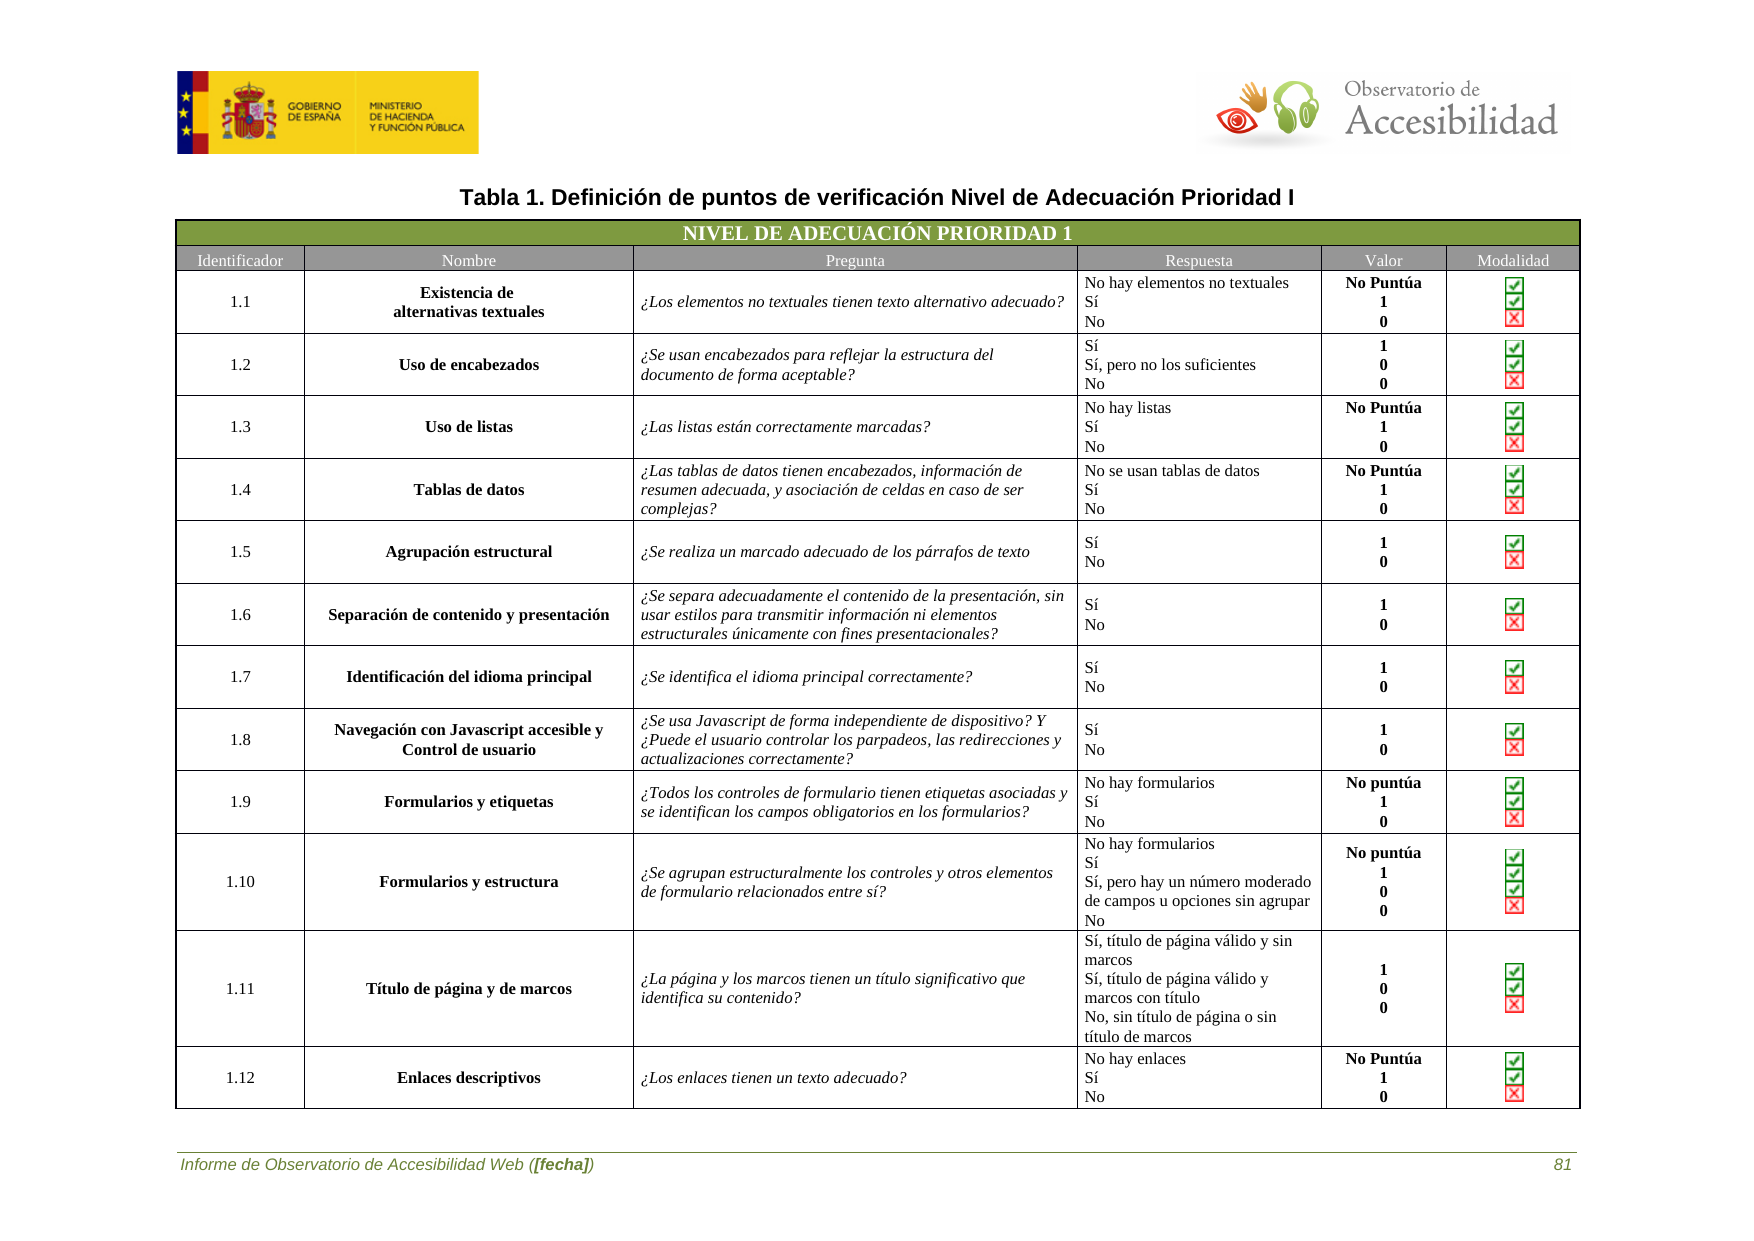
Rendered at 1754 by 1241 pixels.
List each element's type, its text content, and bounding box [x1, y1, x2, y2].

table_cell No hay formularios Sí No [1078, 771, 1321, 833]
picture [1505, 963, 1524, 1013]
table_cell Tablas de datos [305, 459, 633, 520]
table_cell 1 0 [1322, 709, 1446, 770]
table_cell Navegación con Javascript accesible y Control de usuario [305, 709, 633, 770]
table_cell Pregunta [634, 246, 1077, 270]
table_cell Respuesta [1078, 246, 1321, 270]
picture [1505, 277, 1524, 327]
table_cell No Puntúa 1 0 [1322, 271, 1446, 333]
table_cell [1447, 709, 1579, 770]
table_cell 1.5 [177, 521, 304, 583]
table_cell 1.10 [177, 834, 304, 929]
table_cell [1447, 396, 1579, 458]
table_cell Sí, título de página válido y sin marcos Sí, título de página válido y marcos con título No, sin título de página o sin título de marcos [1078, 931, 1321, 1046]
table_cell ¿Se agrupan estructuralmente los controles y otros elementos de formulario relacionados entre sí? [634, 834, 1077, 929]
table_cell Modalidad [1447, 246, 1579, 270]
table_cell ¿Todos los controles de formulario tienen etiquetas asociadas y se identifican los campos obligatorios en los formularios? [634, 771, 1077, 833]
table_cell 1 0 [1322, 584, 1446, 645]
table_cell Uso de encabezados [305, 334, 633, 395]
table_header NIVEL DE ADECUACIÓN PRIORIDAD 1 [177, 221, 1579, 245]
table_cell Identificación del idioma principal [305, 646, 633, 708]
table_cell [1447, 834, 1579, 929]
table_cell Sí No [1078, 646, 1321, 708]
table_cell Formularios y estructura [305, 834, 633, 929]
table_cell Formularios y etiquetas [305, 771, 633, 833]
table_cell [1447, 646, 1579, 708]
table_cell 1.7 [177, 646, 304, 708]
table_cell [1447, 521, 1579, 583]
table_cell ¿Se usan encabezados para reflejar la estructura del documento de forma aceptable? [634, 334, 1077, 395]
picture [1505, 723, 1524, 756]
table_cell Enlaces descriptivos [305, 1047, 633, 1108]
table_cell No hay listas Sí No [1078, 396, 1321, 458]
picture [1505, 340, 1524, 389]
table_cell 1.3 [177, 396, 304, 458]
table_cell ¿Se separa adecuadamente el contenido de la presentación, sin usar estilos para transmitir información ni elementos estructurales únicamente con fines presentacionales? [634, 584, 1077, 645]
picture [1505, 1052, 1524, 1102]
table_cell Título de página y de marcos [305, 931, 633, 1046]
table_cell 1 0 [1322, 521, 1446, 583]
table_cell Sí No [1078, 584, 1321, 645]
picture [1505, 660, 1524, 694]
table_cell Separación de contenido y presentación [305, 584, 633, 645]
table_cell ¿Los enlaces tienen un texto adecuado? [634, 1047, 1077, 1108]
table_cell Nombre [305, 246, 633, 270]
picture [1505, 402, 1524, 452]
table_cell ¿Se identifica el idioma principal correctamente? [634, 646, 1077, 708]
table_cell No Puntúa 1 0 [1322, 459, 1446, 520]
picture [1505, 535, 1524, 569]
table_cell [1447, 459, 1579, 520]
table_cell ¿Las tablas de datos tienen encabezados, información de resumen adecuada, y asociación de celdas en caso de ser complejas? [634, 459, 1077, 520]
table_cell [1447, 1047, 1579, 1108]
table_cell 1 0 0 [1322, 334, 1446, 395]
table_cell Sí No [1078, 709, 1321, 770]
table_cell ¿Las listas están correctamente marcadas? [634, 396, 1077, 458]
table_cell No hay enlaces Sí No [1078, 1047, 1321, 1108]
table_cell 1.1 [177, 271, 304, 333]
table_cell [1447, 584, 1579, 645]
text Tabla 1. Definición de puntos de verificación Nivel de Adecuación Prioridad I [177, 184, 1577, 211]
picture [1505, 849, 1524, 914]
table_cell [1447, 931, 1579, 1046]
table_cell 1.6 [177, 584, 304, 645]
table_cell [1447, 334, 1579, 395]
table_cell Identificador [177, 246, 304, 270]
table_cell ¿Los elementos no textuales tienen texto alternativo adecuado? [634, 271, 1077, 333]
table_cell 1.9 [177, 771, 304, 833]
table_cell Sí No [1078, 521, 1321, 583]
table_cell 1 0 [1322, 646, 1446, 708]
table_cell No puntúa 1 0 [1322, 771, 1446, 833]
table_cell [1447, 271, 1579, 333]
picture [1505, 598, 1524, 631]
picture [1505, 465, 1524, 514]
table_cell Sí Sí, pero no los suficientes No [1078, 334, 1321, 395]
table_cell 1.11 [177, 931, 304, 1046]
table_cell Existencia de alternativas textuales [305, 271, 633, 333]
table_cell ¿Se usa Javascript de forma independiente de dispositivo? Y ¿Puede el usuario controlar los parpadeos, las redirecciones y actualizaciones correctamente? [634, 709, 1077, 770]
table_cell 1.12 [177, 1047, 304, 1108]
table_cell 1.8 [177, 709, 304, 770]
table_cell No puntúa 1 0 0 [1322, 834, 1446, 929]
table_cell No Puntúa 1 0 [1322, 396, 1446, 458]
table_cell [1447, 771, 1579, 833]
table_cell Uso de listas [305, 396, 633, 458]
table_cell ¿Se realiza un marcado adecuado de los párrafos de texto [634, 521, 1077, 583]
table_cell 1.4 [177, 459, 304, 520]
table_cell No se usan tablas de datos Sí No [1078, 459, 1321, 520]
table_cell ¿La página y los marcos tienen un título significativo que identifica su contenido? [634, 931, 1077, 1046]
table_cell 1.2 [177, 334, 304, 395]
table_cell Valor [1322, 246, 1446, 270]
table_cell No hay elementos no textuales Sí No [1078, 271, 1321, 333]
table_cell Agrupación estructural [305, 521, 633, 583]
picture [177, 71, 479, 154]
picture [1505, 777, 1524, 827]
table_cell 1 0 0 [1322, 931, 1446, 1046]
table_cell No Puntúa 1 0 [1322, 1047, 1446, 1108]
picture [1196, 72, 1572, 154]
table_cell No hay formularios Sí Sí, pero hay un número moderado de campos u opciones sin agrupar No [1078, 834, 1321, 929]
